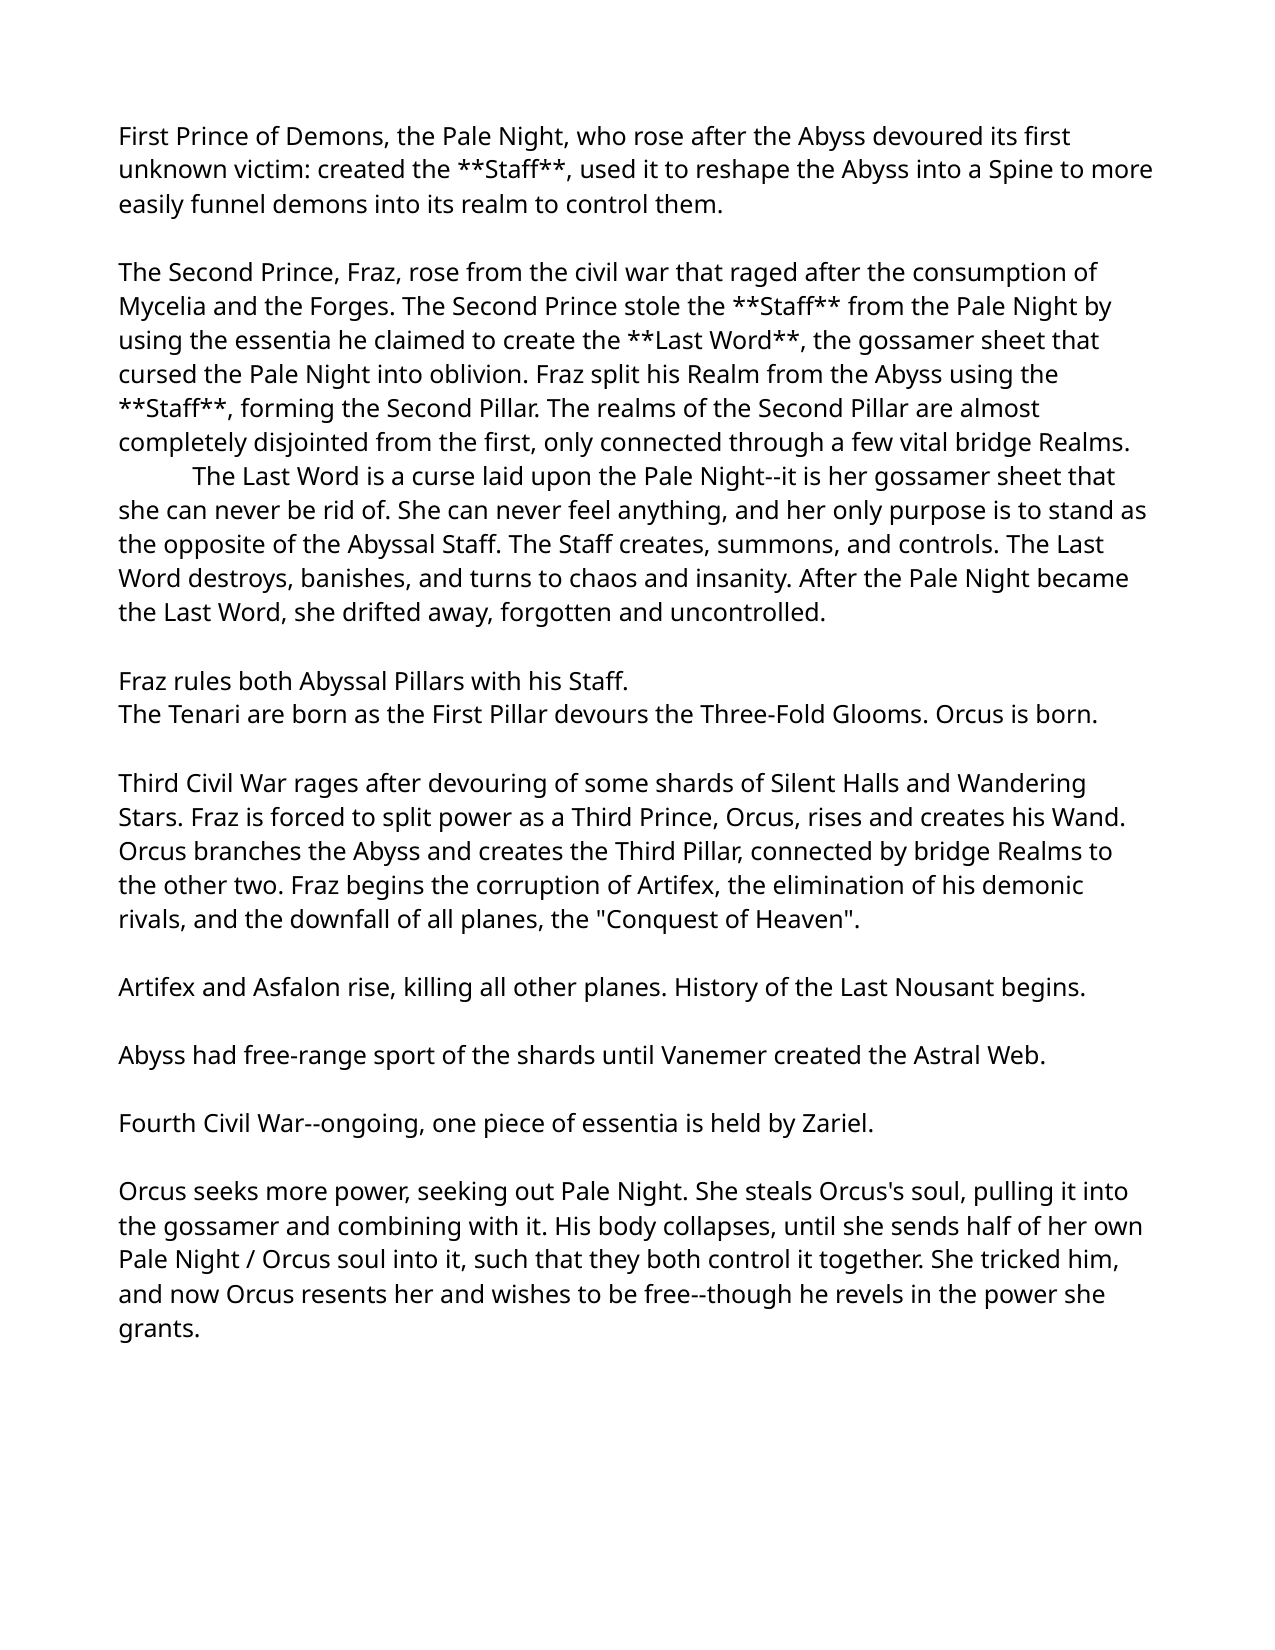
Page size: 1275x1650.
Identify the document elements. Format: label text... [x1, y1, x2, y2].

text Orcus seeks more power, seeking out Pale Night. She steals Orcus's soul, pulling it into the gossamer and combining with it. His body collapses, until she sends half of her own Pale Night / Orcus soul into it, such that they both control it together. She tricked him, and now Orcus resents her and wishes to be free--though he revels in the power she grants. [118, 1174, 1157, 1344]
text First Prince of Demons, the Pale Night, who rose after the Abyss devoured its first unknown victim: created the **Staff**, used it to reshape the Abyss into a Spine to more easily funnel demons into its realm to control them. [118, 118, 1157, 220]
text Abyss had free-range sport of the shards until Vanemer created the Astral Web. [118, 1038, 1157, 1072]
text The Tenari are born as the First Pillar devours the Three-Fold Glooms. Orcus is born. [118, 697, 1157, 731]
text The Second Prince, Fraz, rose from the civil war that raged after the consumption of Mycelia and the Forges. The Second Prince stole the **Staff** from the Pale Night by using the essentia he claimed to create the **Last Word**, the gossamer sheet that cursed the Pale Night into oblivion. Fraz split his Realm from the Abyss using the **Staff**, forming the Second Pillar. The realms of the Second Pillar are almost completely disjointed from the first, only connected through a few vital bridge Realms. [118, 254, 1157, 459]
text Fourth Civil War--ongoing, one piece of essentia is held by Zariel. [118, 1106, 1157, 1140]
text Fraz rules both Abyssal Pillars with his Staff. [118, 663, 1157, 697]
text Third Civil War rages after devouring of some shards of Silent Halls and Wandering Stars. Fraz is forced to split power as a Third Prince, Orcus, rises and creates his Wand. Orcus branches the Abyss and creates the Third Pillar, connected by bridge Realms to the other two. Fraz begins the corruption of Artifex, the elimination of his demonic rivals, and the downfall of all planes, the "Conquest of Heaven". [118, 765, 1157, 936]
text Artifex and Asfalon rise, killing all other planes. History of the Last Nousant begins. [118, 970, 1157, 1004]
text The Last Word is a curse laid upon the Pale Night--it is her gossamer sheet that she can never be rid of. She can never feel anything, and her only purpose is to stand as the opposite of the Abyssal Staff. The Staff creates, summons, and controls. The Last Word destroys, banishes, and turns to chaos and insanity. After the Pale Night became the Last Word, she drifted away, forgotten and uncontrolled. [118, 459, 1157, 629]
